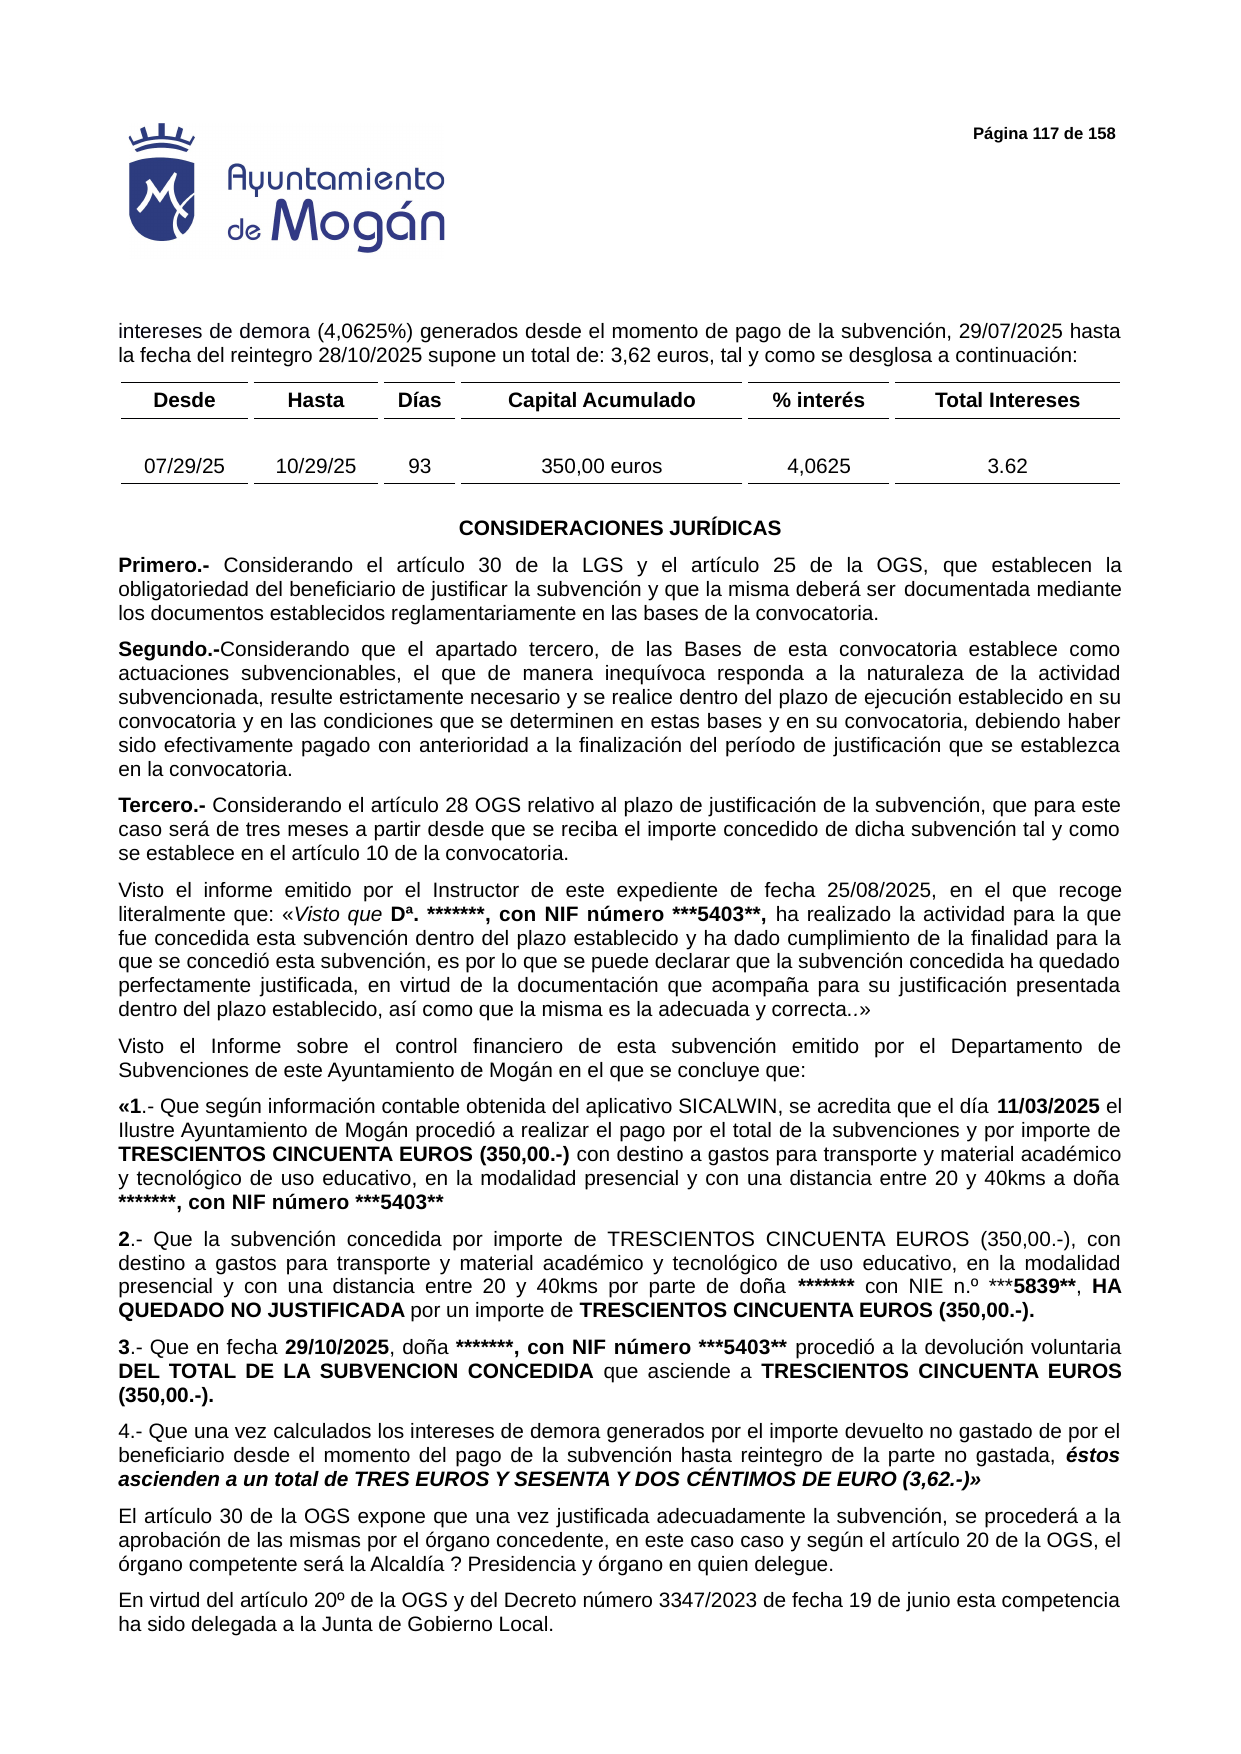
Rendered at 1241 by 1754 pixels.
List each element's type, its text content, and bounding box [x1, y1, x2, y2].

table_header % interés [745, 379, 892, 451]
text 3.- Que en fecha 29/10/2025, doña *******, con NIF número ***5403** procedió a la devolución voluntaria DEL TOTAL DE LA SUBVENCION CONCEDIDA que asciende a TRESCIENTOS CINCUENTA EUROS (350,00.-). [118, 1335, 1122, 1407]
table_cell 350,00 euros [458, 451, 745, 516]
table_cell 3,62 [892, 451, 1123, 516]
table_cell 93 [381, 451, 458, 516]
text 2.- Que la subvención concedida por importe de TRESCIENTOS CINCUENTA EUROS (350,00.-), con destino a gastos para transporte y material académico y tecnológico de uso educativo, en la modalidad presencial y con una distancia entre 20 y 40kms por parte de doña ******* con NIE n.º ***5839**, HA QUEDADO NO JUSTIFICADA por un importe de TRESCIENTOS CINCUENTA EUROS (350,00.-). [118, 1226, 1122, 1322]
text 4.- Que una vez calculados los intereses de demora generados por el importe devuelto no gastado de por el beneficiario desde el momento del pago de la subvención hasta reintegro de la parte no gastada, éstos ascienden a un total de TRES EUROS Y SESENTA Y DOS CÉNTIMOS DE EURO (3,62.-)» [118, 1419, 1122, 1491]
text Segundo.-Considerando que el apartado tercero, de las Bases de esta convocatoria establece como actuaciones subvencionables, el que de manera inequívoca responda a la naturaleza de la actividad subvencionada, resulte estrictamente necesario y se realice dentro del plazo de ejecución establecido en su convocatoria y en las condiciones que se determinen en estas bases y en su convocatoria, debiendo haber sido efectivamente pagado con anterioridad a la finalización del período de justificación que se establezca en la convocatoria. [118, 637, 1122, 781]
text El artículo 30 de la OGS expone que una vez justificada adecuadamente la subvención, se procederá a la aprobación de las mismas por el órgano concedente, en este caso caso y según el artículo 20 de la OGS, el órgano competente será la Alcaldía ? Presidencia y órgano en quien delegue. [118, 1503, 1122, 1575]
table_header Días [381, 379, 458, 451]
table_cell 29/07/25 [118, 451, 251, 516]
table_cell 4,0625 [745, 451, 892, 516]
text «1.- Que según información contable obtenida del aplicativo SICALWIN, se acredita que el día 11/03/2025 el Ilustre Ayuntamiento de Mogán procedió a realizar el pago por el total de la subvenciones y por importe de TRESCIENTOS CINCUENTA EUROS (350,00.-) con destino a gastos para transporte y material académico y tecnológico de uso educativo, en la modalidad presencial y con una distancia entre 20 y 40kms a doña *******, con NIF número ***5403** [118, 1094, 1122, 1214]
text Primero.- Considerando el artículo 30 de la LGS y el artículo 25 de la OGS, que establecen la obligatoriedad del beneficiario de justificar la subvención y que la misma deberá ser documentada mediante los documentos establecidos reglamentariamente en las bases de la convocatoria. [118, 552, 1122, 624]
text Tercero.- Considerando el artículo 28 OGS relativo al plazo de justificación de la subvención, que para este caso será de tres meses a partir desde que se reciba el importe concedido de dicha subvención tal y como se establece en el artículo 10 de la convocatoria. [118, 793, 1122, 865]
table_header Total Intereses [892, 379, 1123, 451]
table_header Capital Acumulado [458, 379, 745, 451]
table_header Desde [118, 379, 251, 451]
table_cell 29/10/25 [251, 451, 381, 516]
text En virtud del artículo 20º de la OGS y del Decreto número 3347/2023 de fecha 19 de junio esta competencia ha sido delegada a la Junta de Gobierno Local. [118, 1588, 1122, 1636]
text Visto el Informe sobre el control financiero de esta subvención emitido por el Departamento de Subvenciones de este Ayuntamiento de Mogán en el que se concluye que: [118, 1034, 1122, 1082]
text intereses de demora (4,0625%) generados desde el momento de pago de la subvención, 29/07/2025 hasta la fecha del reintegro 28/10/2025 supone un total de: 3,62 euros, tal y como se desglosa a continuación: [118, 319, 1122, 367]
picture [128, 123, 445, 259]
table_header Hasta [251, 379, 381, 451]
text Visto el informe emitido por el Instructor de este expediente de fecha 25/08/2025, en el que recoge literalmente que: «Visto que Dª. *******, con NIF número ***5403**, ha realizado la actividad para la que fue concedida esta subvención dentro del plazo establecido y ha dado cumplimiento de la finalidad para la que se concedió esta subvención, es por lo que se puede declarar que la subvención concedida ha quedado perfectamente justificada, en virtud de la documentación que acompaña para su justificación presentada dentro del plazo establecido, así como que la misma es la adecuada y correcta..» [118, 877, 1122, 1021]
text CONSIDERACIONES JURÍDICAS [118, 516, 1122, 540]
